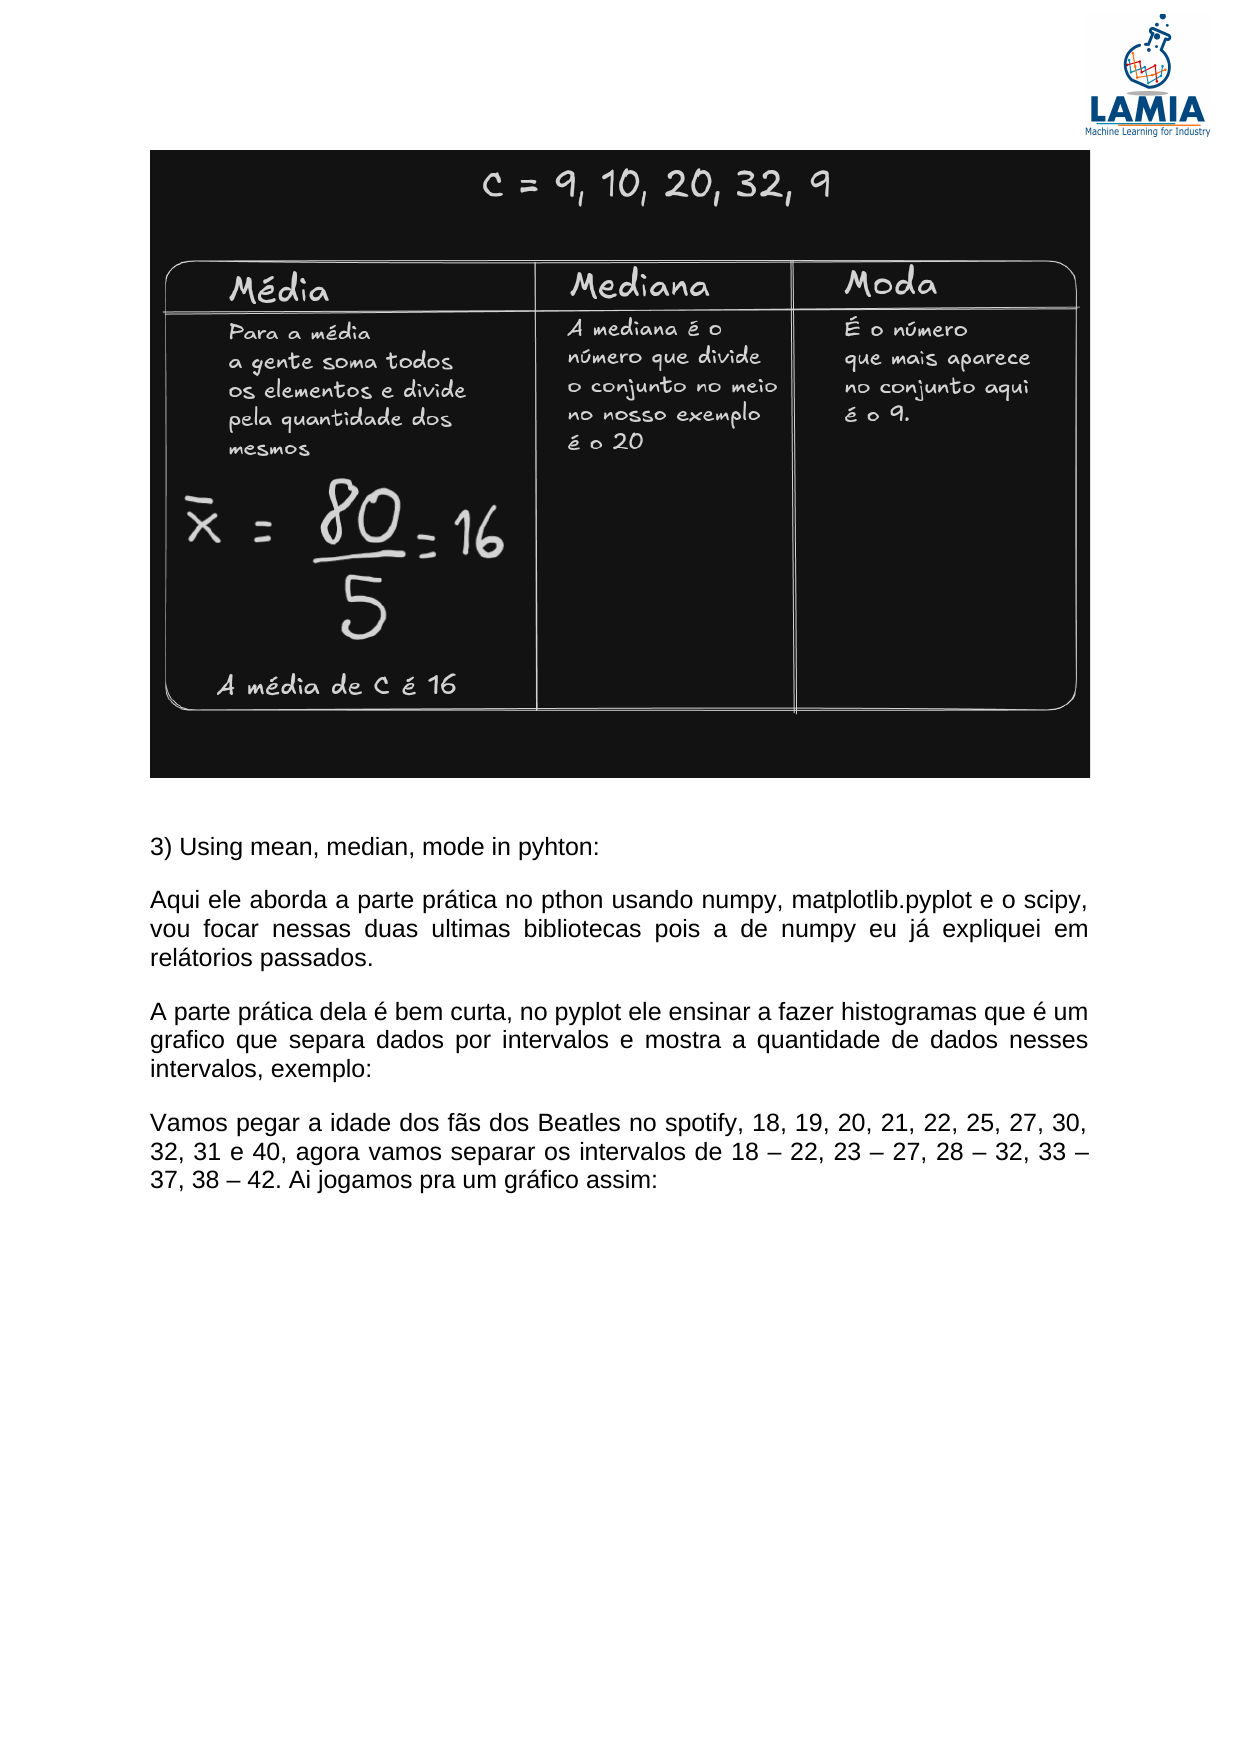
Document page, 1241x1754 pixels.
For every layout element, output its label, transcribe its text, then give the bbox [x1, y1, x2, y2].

picture [1082, 14, 1214, 140]
text Aqui ele aborda a parte prática no pthon usando numpy, matplotlib.pyplot e o scipy, vou focar nessas duas ultimas bibliotecas pois a de numpy eu já expliquei em relátorios passados. [150, 885, 1090, 971]
text 3) Using mean, median, mode in pyhton: [150, 831, 1090, 860]
text A parte prática dela é bem curta, no pyplot ele ensinar a fazer histogramas que é um grafico que separa dados por intervalos e mostra a quantidade de dados nesses intervalos, exemplo: [150, 996, 1090, 1083]
picture [150, 150, 1091, 778]
text Vamos pegar a idade dos fãs dos Beatles no spotify, 18, 19, 20, 21, 22, 25, 27, 30, 32, 31 e 40, agora vamos separar os intervalos de 18 – 22, 23 – 27, 28 – 32, 33 – 37, 38 – 42. Ai jogamos pra um gráfico assim: [150, 1108, 1090, 1194]
